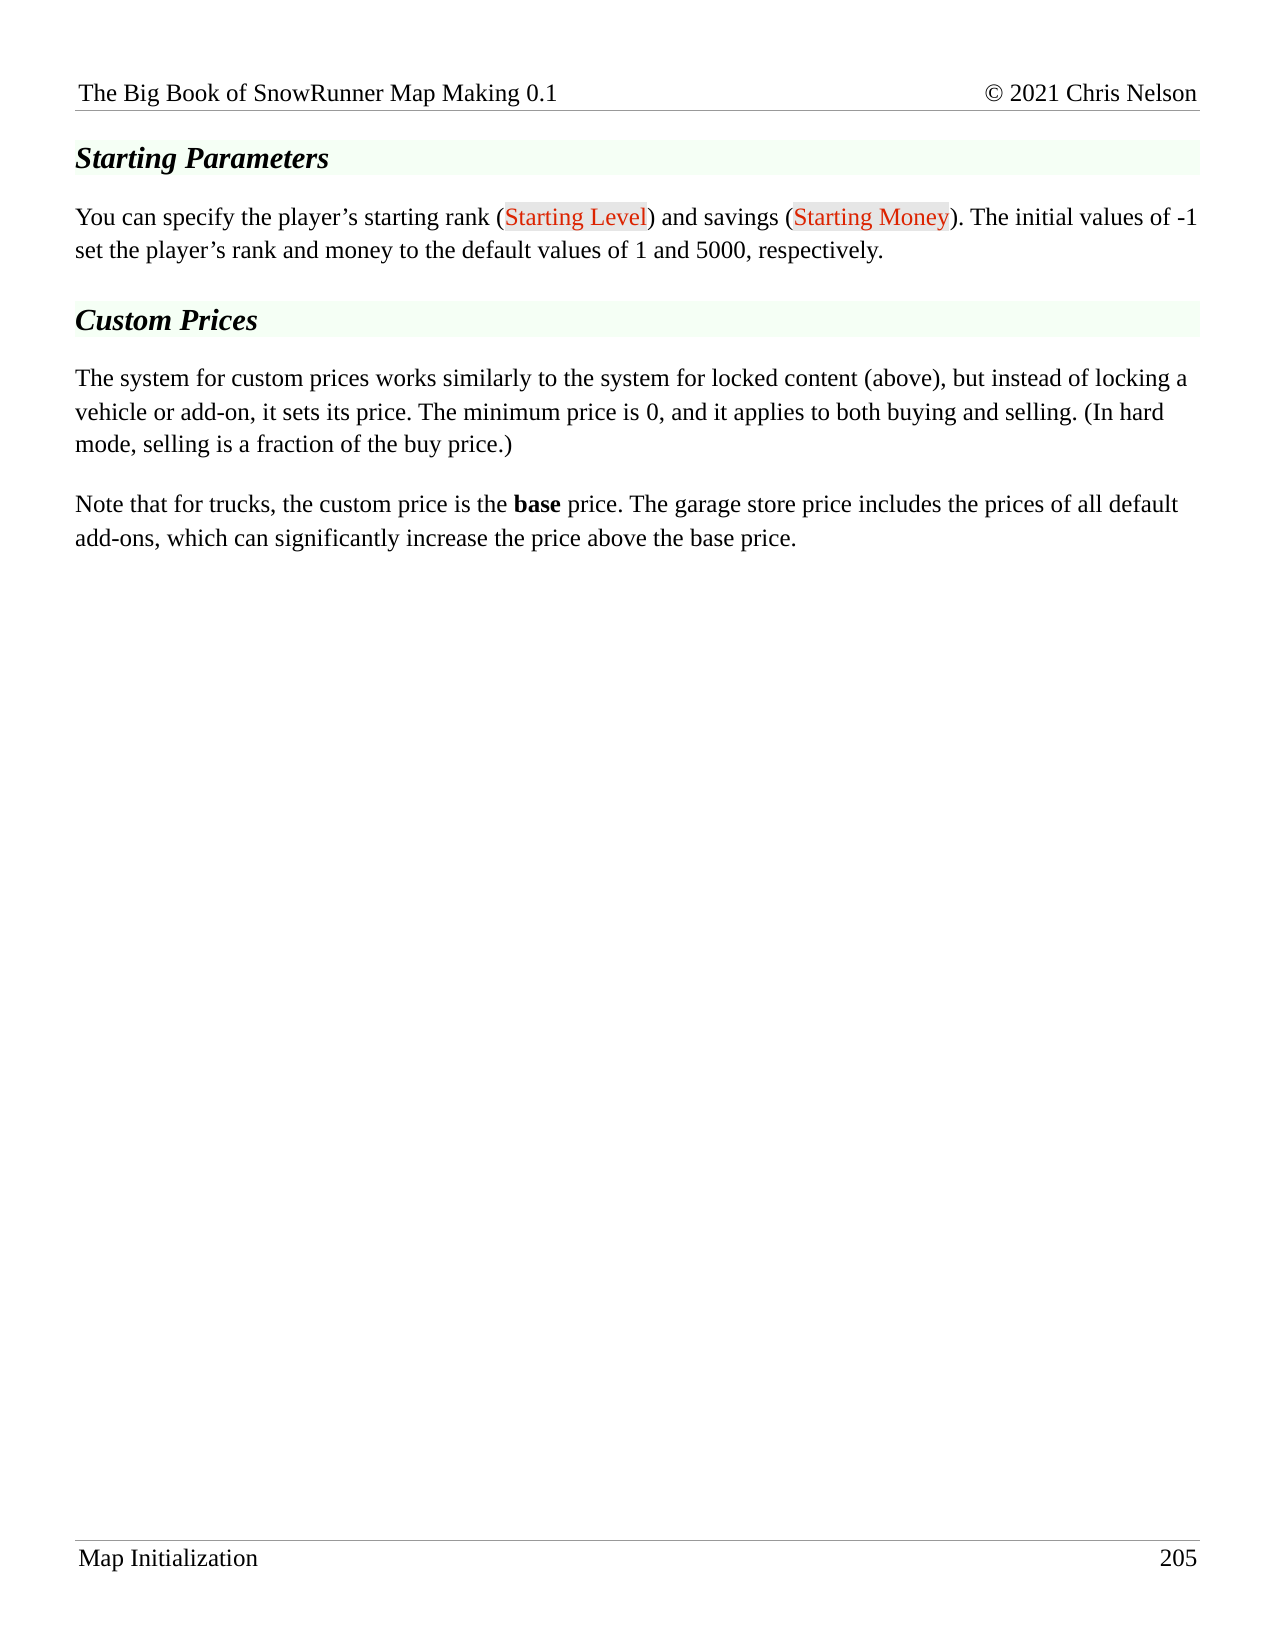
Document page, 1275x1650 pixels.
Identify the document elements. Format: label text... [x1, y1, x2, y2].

subtitle Starting Parameters [75, 140, 1200, 175]
text You can specify the player’s starting rank (Starting Level) and savings (Starting Money). The initial values of ‑1 set the player’s rank and money to the default values of 1 and 5000, respectively. [75, 202, 1200, 264]
text Note that for trucks, the custom price is the base price. The garage store price includes the prices of all default add-ons, which can significantly increase the price above the base price. [75, 489, 1200, 551]
text The system for custom prices works similarly to the system for locked content (above), but instead of locking a vehicle or add-on, it sets its price. The minimum price is 0, and it applies to both buying and selling. (In hard mode, selling is a fraction of the buy price.) [75, 363, 1200, 458]
subtitle Custom Prices [75, 301, 1200, 337]
